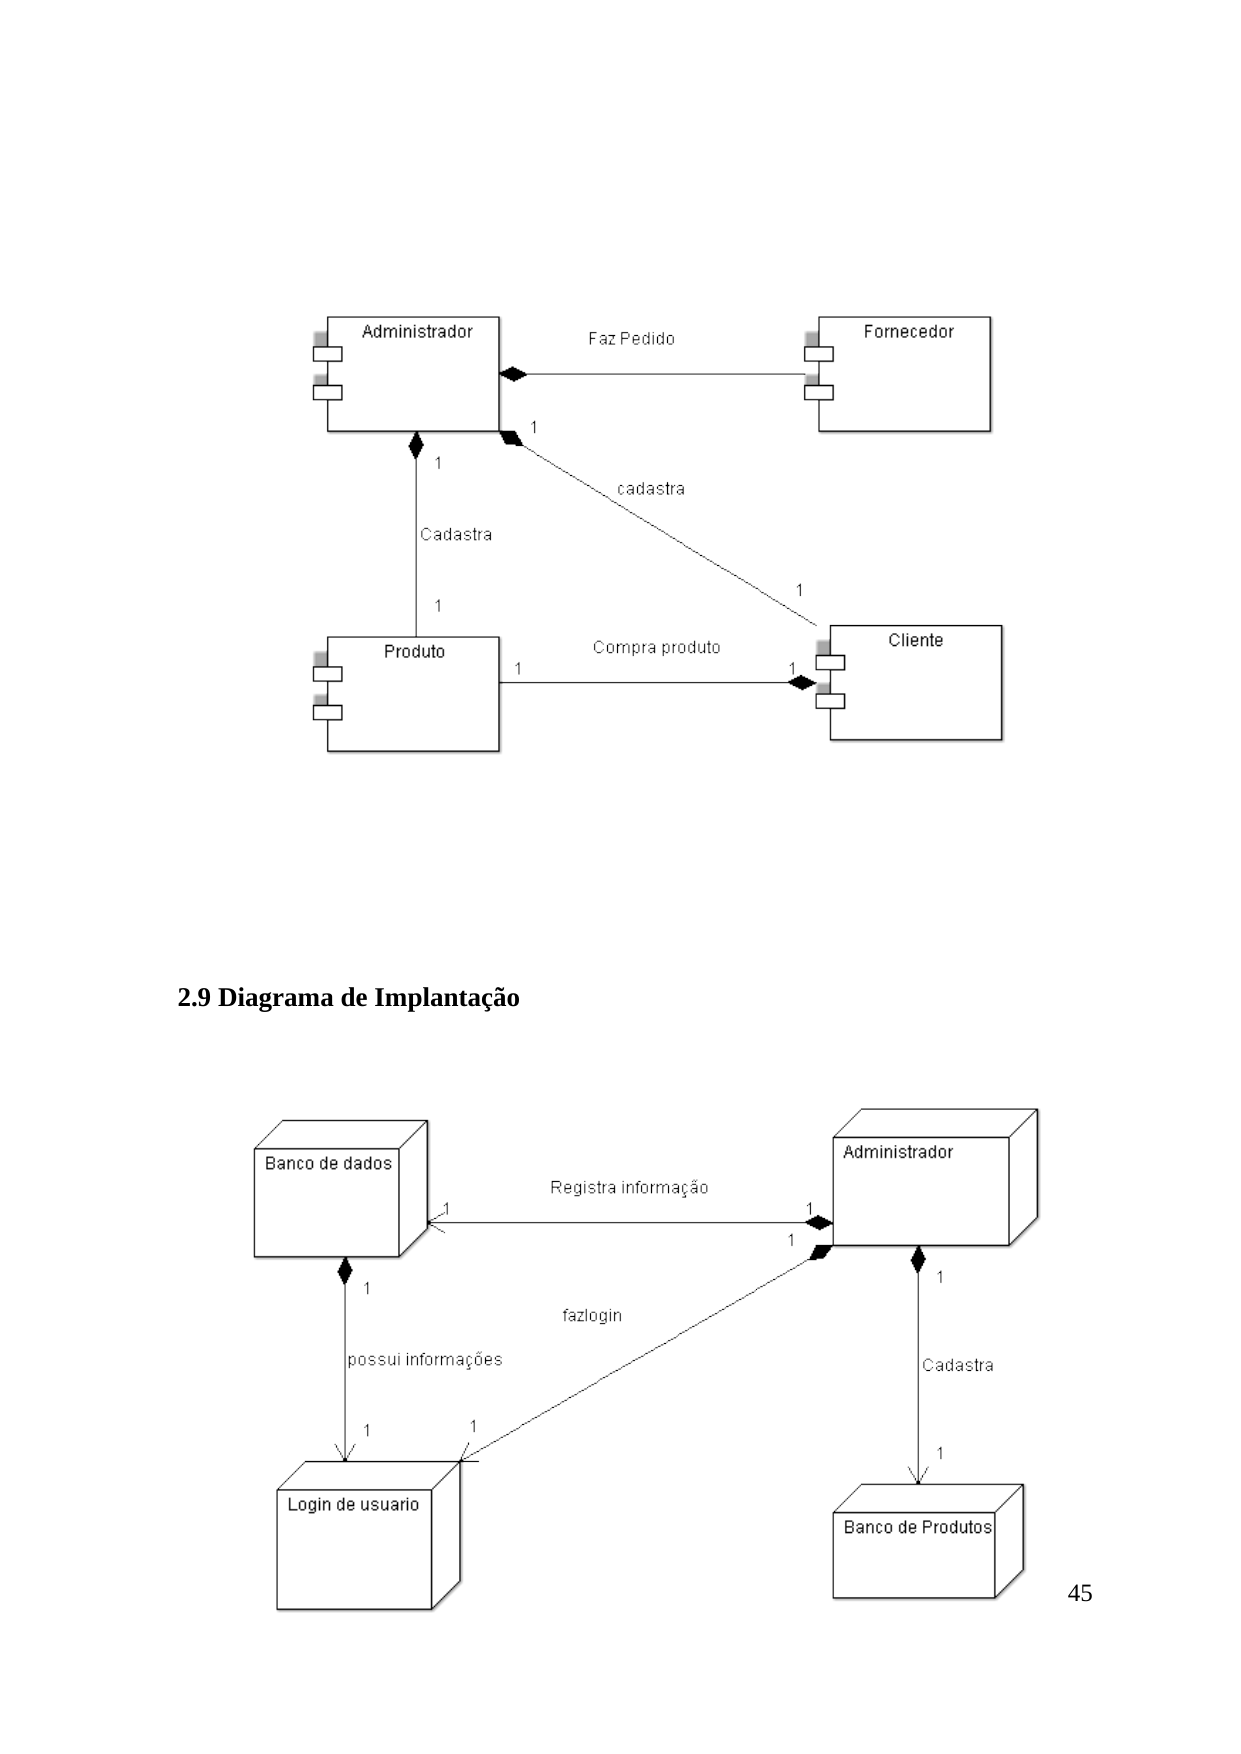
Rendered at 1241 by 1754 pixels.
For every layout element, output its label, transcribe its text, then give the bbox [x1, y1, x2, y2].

picture [197, 1064, 1105, 1677]
picture [210, 225, 1104, 865]
subtitle 2.9 Diagrama de Implantação [177, 981, 1093, 1012]
